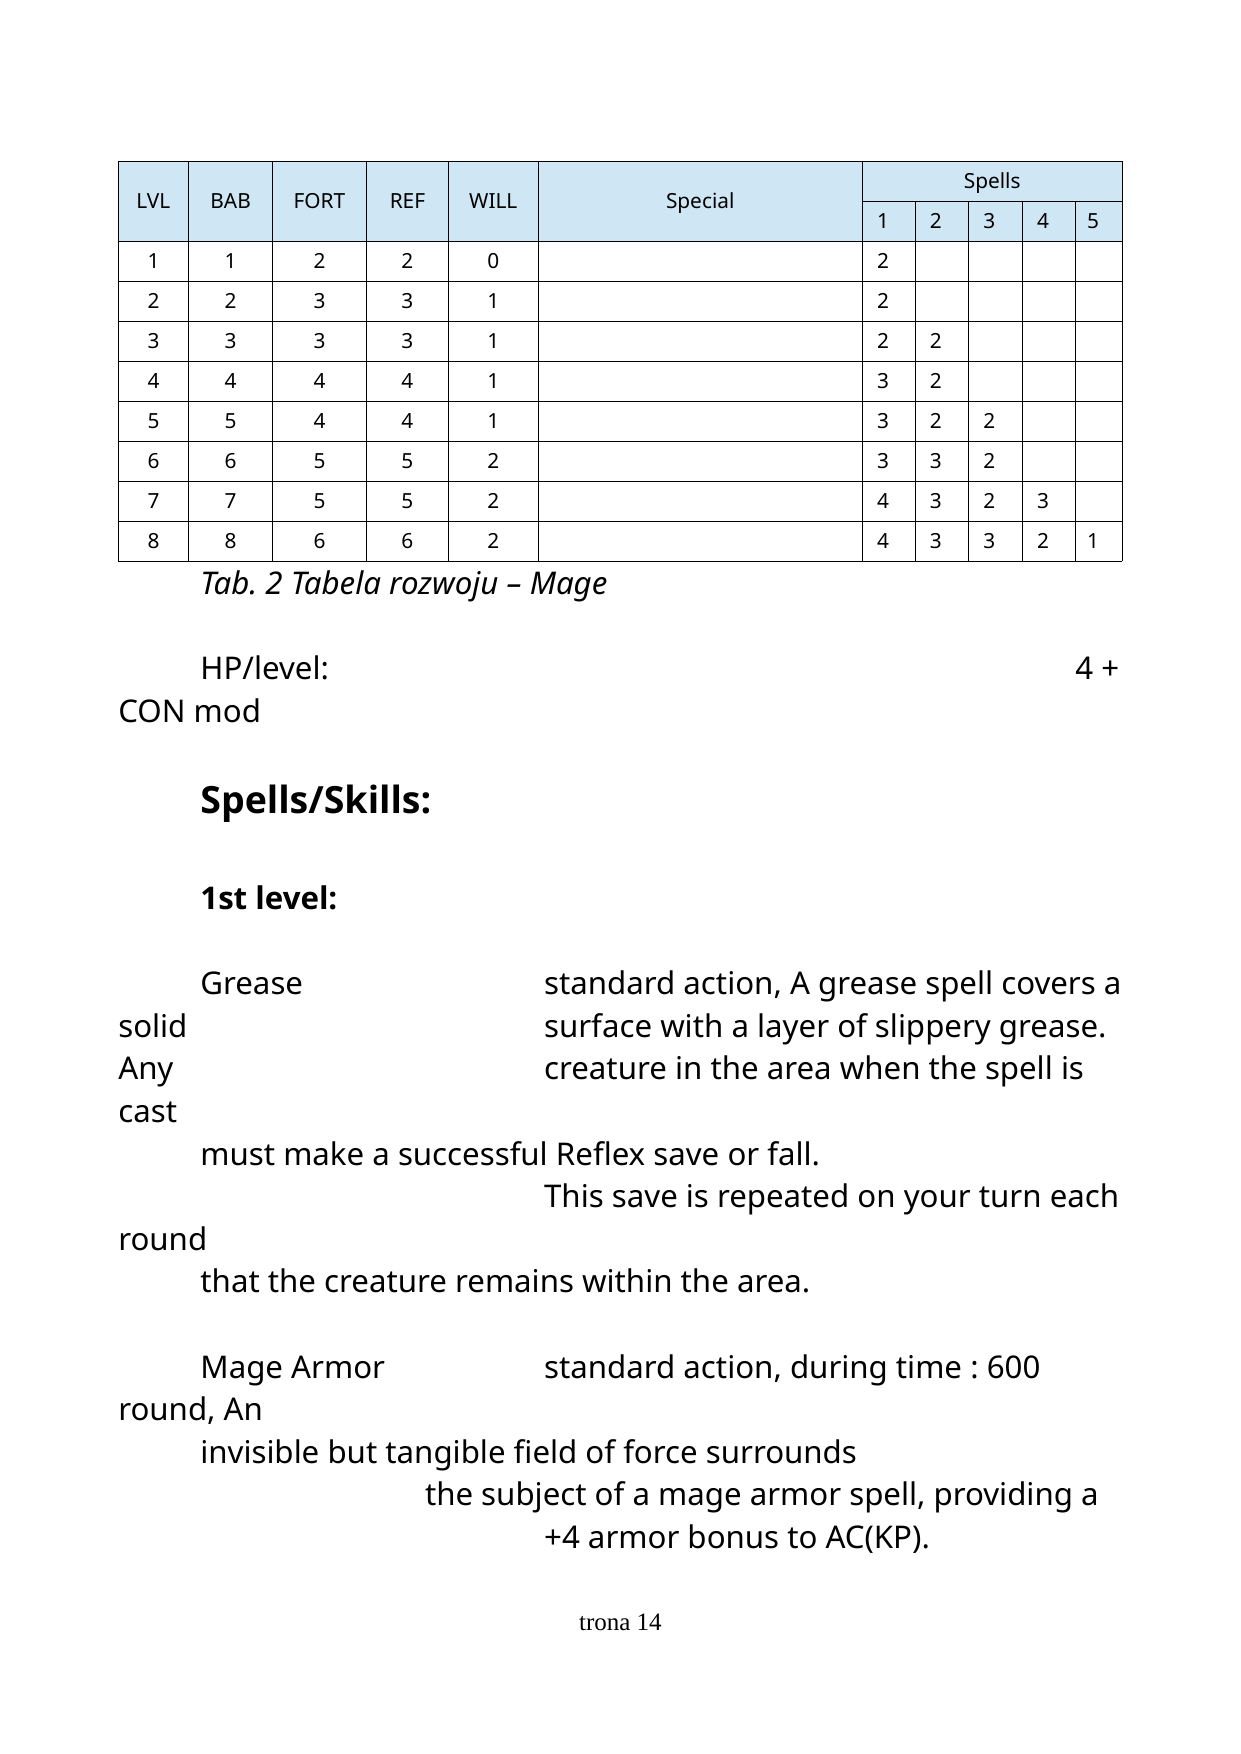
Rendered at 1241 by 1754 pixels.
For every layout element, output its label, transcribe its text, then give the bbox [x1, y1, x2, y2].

table_cell 2 [119, 282, 188, 321]
table_cell 3 [367, 282, 448, 321]
table_cell 5 [273, 482, 366, 521]
table_cell 2 [916, 322, 968, 361]
table_cell [1076, 322, 1122, 361]
table_cell 0 [449, 242, 538, 281]
table_header REF [367, 162, 448, 241]
table_cell 1 [189, 242, 272, 281]
text Grease standard action, A grease spell covers a solid surface with a layer of slippery grease. Any creature in the area when the spell is cast must make a successful Reflex save or fall. This save is repeated on your turn each round that the creature remains within the area. [118, 961, 1122, 1302]
table_cell 3 [863, 402, 915, 441]
table_cell [1076, 482, 1122, 521]
table_cell 2 [189, 282, 272, 321]
table_cell [539, 242, 862, 281]
table_cell [969, 282, 1022, 321]
table_cell 5 [367, 482, 448, 521]
table_cell 4 [273, 362, 366, 401]
table_header Special [539, 162, 862, 241]
table_cell 2 [1023, 522, 1075, 561]
table_cell [1023, 322, 1075, 361]
table_cell 2 [969, 442, 1022, 481]
table_cell 2 [916, 402, 968, 441]
table_cell 4 [863, 482, 915, 521]
text Tab. 2 Tabela rozwoju – Mage [118, 562, 1122, 603]
table_cell 2 [367, 242, 448, 281]
table_cell 7 [119, 482, 188, 521]
table_cell 3 [273, 322, 366, 361]
table_cell [539, 362, 862, 401]
table_cell 2 [273, 242, 366, 281]
table_header BAB [189, 162, 272, 241]
table_cell 1 [1076, 522, 1122, 561]
table_cell 8 [119, 522, 188, 561]
table_cell 6 [273, 522, 366, 561]
table_cell 2 [863, 242, 915, 281]
table_cell [1023, 242, 1075, 281]
table_cell 3 [969, 522, 1022, 561]
table_cell 3 [916, 482, 968, 521]
table_cell 3 [367, 322, 448, 361]
table_cell 5 [273, 442, 366, 481]
text Mage Armor standard action, during time : 600 round, An invisible but tangible field of force surrounds the subject of a mage armor spell, providing a +4 armor bonus to AC(KP). [118, 1344, 1122, 1558]
table_cell 6 [189, 442, 272, 481]
table_cell 1 [119, 242, 188, 281]
table_cell [969, 322, 1022, 361]
table_cell 3 [1023, 482, 1075, 521]
table_cell 4 [189, 362, 272, 401]
table_cell 3 [189, 322, 272, 361]
table_cell 2 [449, 482, 538, 521]
table_cell 3 [969, 202, 1022, 241]
table_cell 4 [367, 402, 448, 441]
text 1st level: [118, 876, 1122, 918]
table_cell [539, 402, 862, 441]
table_cell 2 [916, 362, 968, 401]
table_cell 3 [119, 322, 188, 361]
table_cell [539, 322, 862, 361]
text HP/level: 4 + CON mod [118, 646, 1122, 731]
table_cell 1 [449, 282, 538, 321]
table_cell 2 [969, 482, 1022, 521]
table_cell 7 [189, 482, 272, 521]
table_cell 2 [916, 202, 968, 241]
table_cell [1023, 362, 1075, 401]
text Spells/Skills: [118, 774, 1122, 825]
table_header LVL [119, 162, 188, 241]
table_cell 3 [863, 442, 915, 481]
table_cell 2 [969, 402, 1022, 441]
table_cell 5 [189, 402, 272, 441]
table_cell [1076, 242, 1122, 281]
table_cell [1023, 442, 1075, 481]
table_cell 5 [367, 442, 448, 481]
table_cell [916, 242, 968, 281]
table_cell 4 [273, 402, 366, 441]
table_cell [1076, 402, 1122, 441]
table_header Spells [863, 162, 1122, 201]
table_cell 1 [449, 362, 538, 401]
table_cell 5 [1076, 202, 1122, 241]
table_cell 3 [273, 282, 366, 321]
table_cell [539, 522, 862, 561]
table_cell [969, 242, 1022, 281]
table_cell 2 [863, 282, 915, 321]
table_cell [539, 442, 862, 481]
table_header WILL [449, 162, 538, 241]
table_cell [916, 282, 968, 321]
table_cell 2 [449, 522, 538, 561]
table_cell 1 [449, 402, 538, 441]
table_cell 4 [863, 522, 915, 561]
table_cell [539, 282, 862, 321]
table_cell [1076, 282, 1122, 321]
table_cell 5 [119, 402, 188, 441]
table_cell 3 [863, 362, 915, 401]
table_cell 6 [367, 522, 448, 561]
table_cell 2 [863, 322, 915, 361]
table_cell 8 [189, 522, 272, 561]
table_cell [1023, 282, 1075, 321]
table_cell 4 [367, 362, 448, 401]
table_cell 3 [916, 522, 968, 561]
table_cell 2 [449, 442, 538, 481]
table_cell [539, 482, 862, 521]
table_cell [1076, 362, 1122, 401]
table_cell 1 [863, 202, 915, 241]
table_cell 1 [449, 322, 538, 361]
table_cell [1076, 442, 1122, 481]
table_cell 4 [119, 362, 188, 401]
table_cell [1023, 402, 1075, 441]
table_cell 3 [916, 442, 968, 481]
table_cell [969, 362, 1022, 401]
table_cell 6 [119, 442, 188, 481]
table_cell 4 [1023, 202, 1075, 241]
table_header FORT [273, 162, 366, 241]
